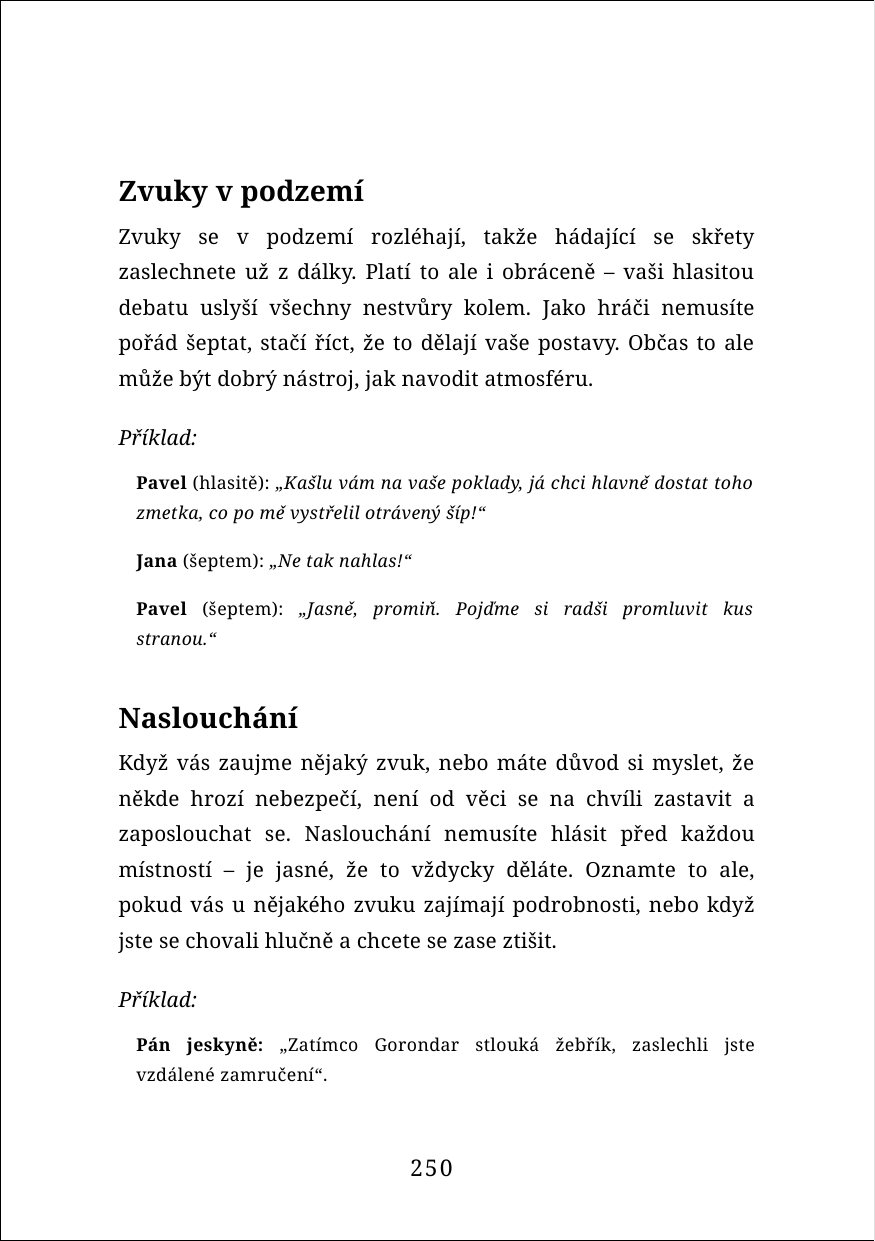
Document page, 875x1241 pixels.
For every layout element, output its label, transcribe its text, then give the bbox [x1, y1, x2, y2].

text Zvuky se v podzemí rozléhají, takže hádající se skřety zaslechnete už z dálky. Platí to ale i obráceně – vaši hlasitou debatu uslyší všechny nestvůry kolem. Jako hráči nemusíte pořád šeptat, stačí říct, že to dělají vaše postavy. Občas to ale může být dobrý nástroj, jak navodit atmosféru. [118, 222, 756, 392]
text Pavel (šeptem): „Jasně, promiň. Pojďme si radši promluvit kus stranou.“ [136, 596, 756, 651]
text Pavel (hlasitě): „Kašlu vám na vaše poklady, já chci hlavně dostat toho zmetka, co po mě vystřelil otrávený šíp!“ [136, 470, 756, 525]
text Příklad: [118, 985, 756, 1013]
text Příklad: [118, 423, 756, 452]
subtitle Naslouchání [118, 698, 756, 737]
text Když vás zaujme nějaký zvuk, nebo máte důvod si myslet, že někde hrozí nebezpečí, není od věci se na chvíli zastavit a zaposlouchat se. Naslouchání nemusíte hlásit před každou místností – je jasné, že to vždycky děláte. Oznamte to ale, pokud vás u nějakého zvuku zajímají podrobnosti, nebo když jste se chovali hlučně a chcete se zase ztišit. [118, 748, 756, 954]
text Pán jeskyně: „Zatímco Gorondar stlouká žebřík, zaslechli jste vzdálené zamručení“. [136, 1032, 756, 1087]
text Jana (šeptem): „Ne tak nahlas!“ [136, 548, 756, 573]
subtitle Zvuky v podzemí [118, 172, 756, 210]
